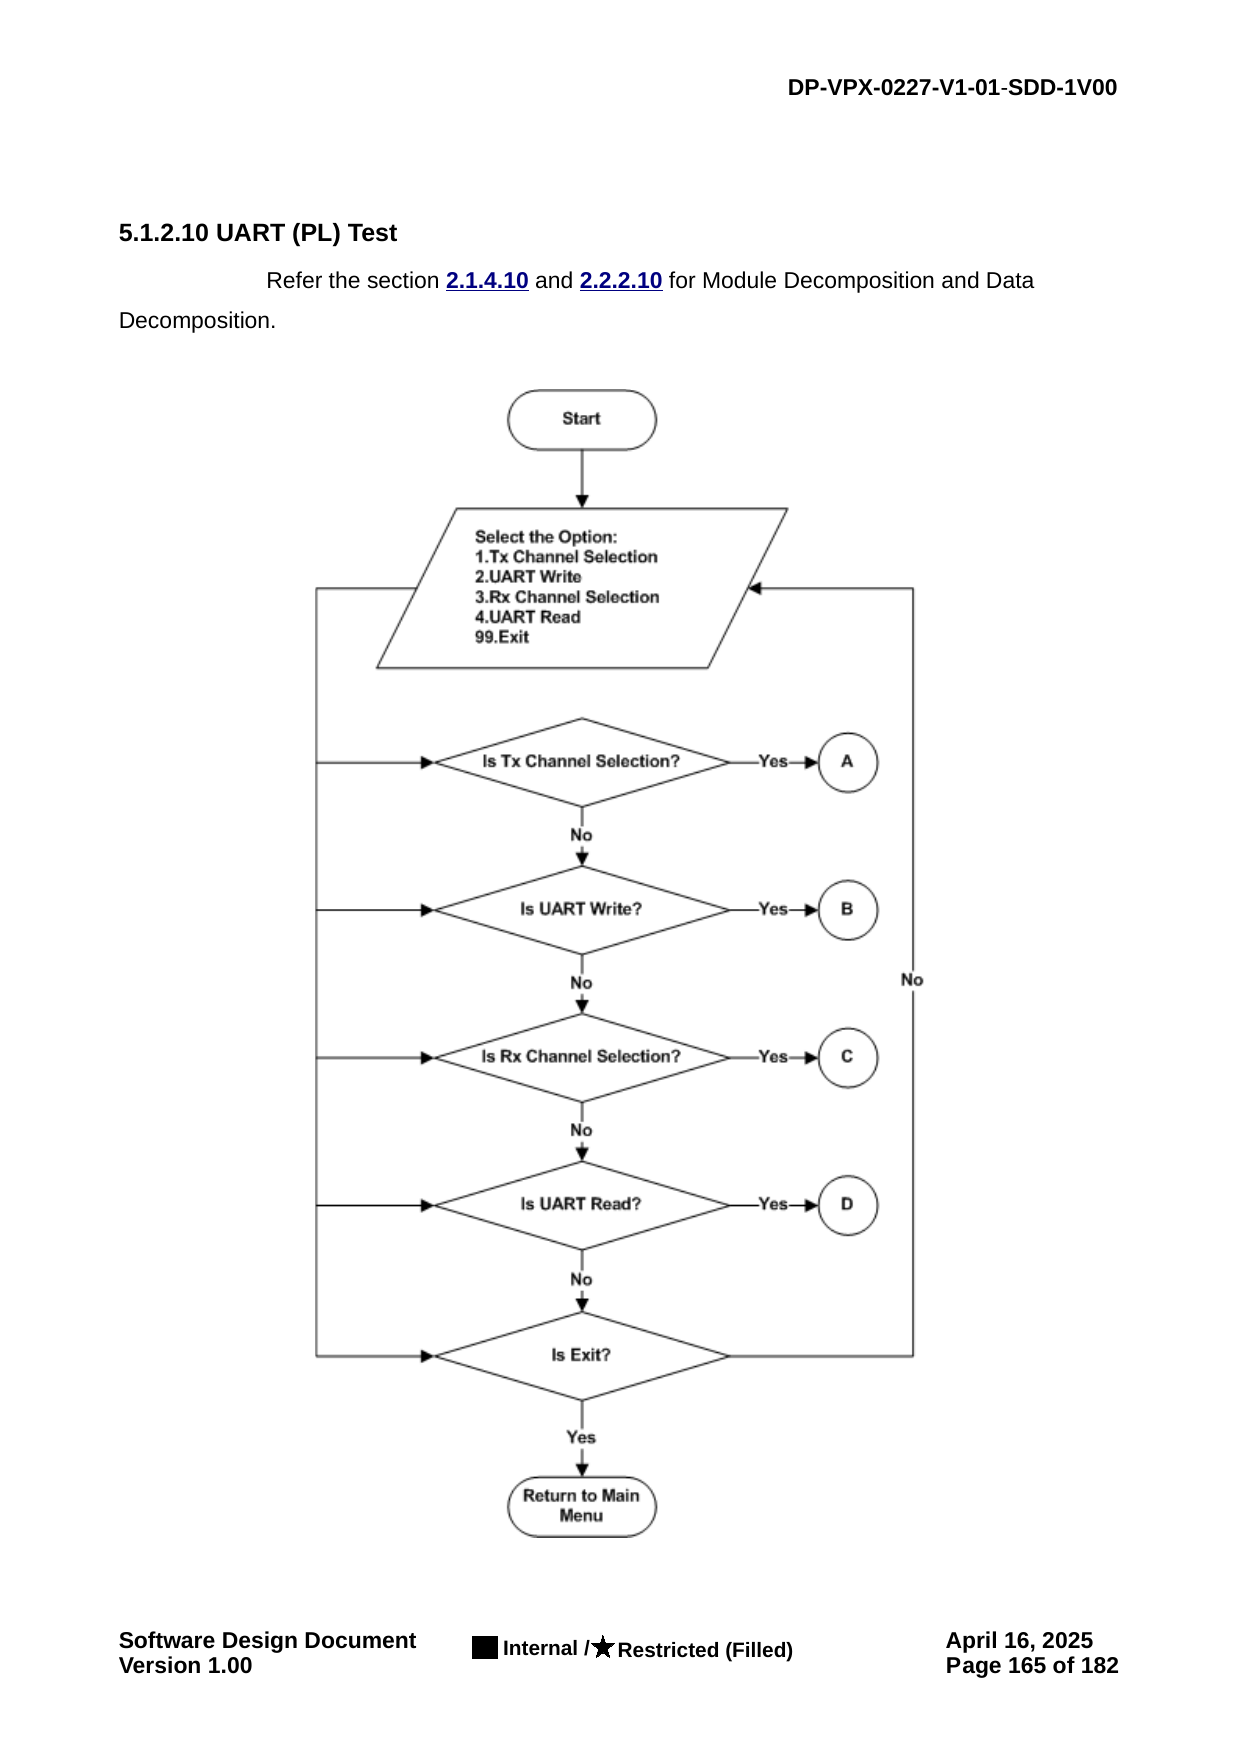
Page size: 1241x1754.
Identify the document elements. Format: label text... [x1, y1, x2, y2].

subtitle UART (PL) Test [118, 218, 1122, 247]
picture [315, 389, 925, 1538]
text Refer the section 2.1.4.10 and 2.2.2.10 for Module Decomposition and Data Decomposition. [118, 267, 1122, 333]
